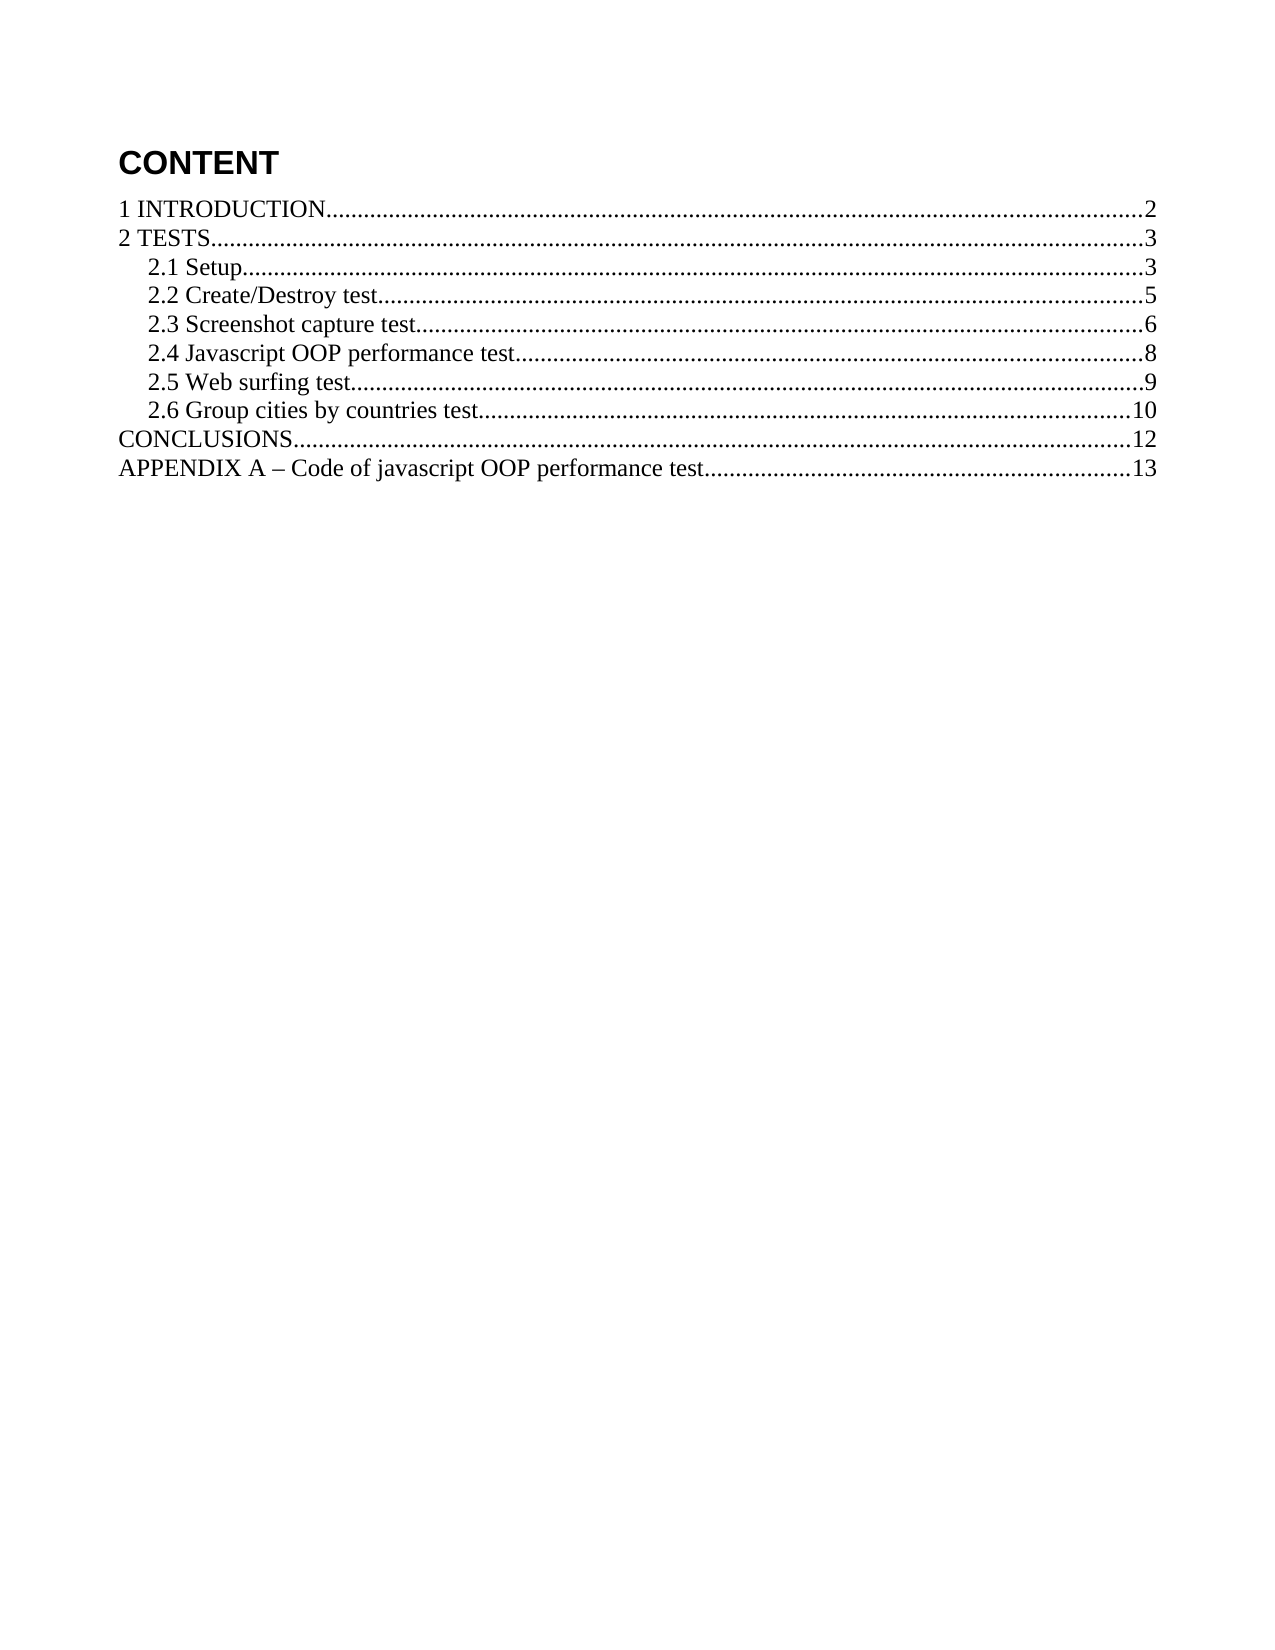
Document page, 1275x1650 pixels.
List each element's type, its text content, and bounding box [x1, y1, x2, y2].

text 2.4 Javascript OOP performance test 8 [148, 338, 1157, 367]
text CONCLUSIONS 12 [118, 424, 1157, 453]
text 2 TESTS 3 [118, 223, 1157, 252]
subtitle CONTENT [118, 143, 1157, 182]
text 2.5 Web surfing test 9 [148, 367, 1157, 395]
text 2.3 Screenshot capture test 6 [148, 309, 1157, 338]
text 2.1 Setup 3 [148, 252, 1157, 280]
text 1 INTRODUCTION 2 [118, 194, 1157, 223]
text 2.2 Create/Destroy test 5 [148, 280, 1157, 309]
text APPENDIX A – Code of javascript OOP performance test 13 [118, 453, 1157, 482]
text 2.6 Group cities by countries test 10 [148, 395, 1157, 424]
